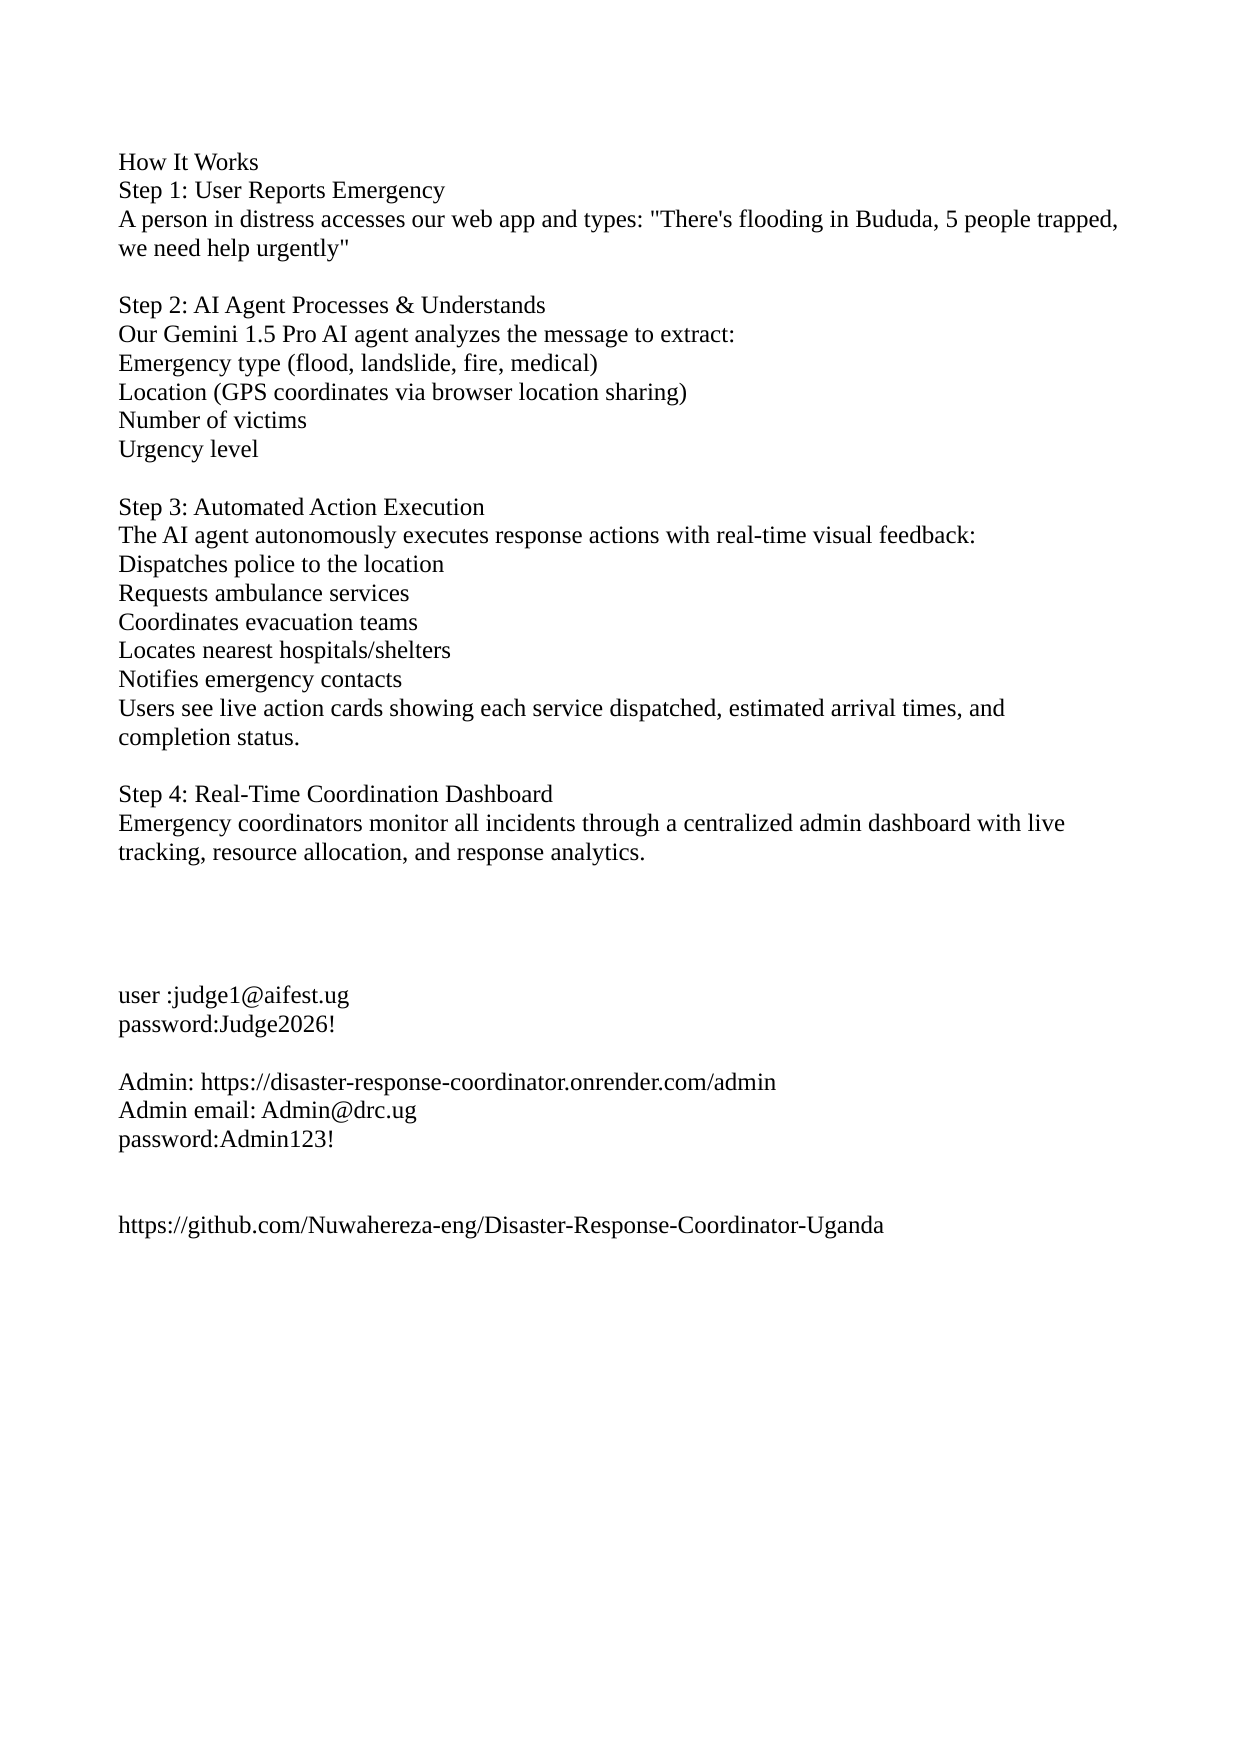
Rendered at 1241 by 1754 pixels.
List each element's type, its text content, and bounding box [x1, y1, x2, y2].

text Number of victims [118, 406, 1122, 434]
text Admin email: Admin@drc.ug [118, 1096, 1122, 1124]
text Location (GPS coordinates via browser location sharing) [118, 377, 1122, 406]
text Step 3: Automated Action Execution [118, 492, 1122, 521]
text Notifies emergency contacts [118, 664, 1122, 693]
text Requests ambulance services [118, 578, 1122, 607]
text Emergency coordinators monitor all incidents through a centralized admin dashboard with live tracking, resource allocation, and response analytics. [118, 808, 1122, 866]
text https://github.com/Nuwahereza-eng/Disaster-Response-Coordinator-Uganda [118, 1211, 1122, 1239]
text Step 4: Real-Time Coordination Dashboard [118, 779, 1122, 808]
text Coordinates evacuation teams [118, 607, 1122, 636]
text Our Gemini 1.5 Pro AI agent analyzes the message to extract: [118, 319, 1122, 348]
text Step 1: User Reports Emergency [118, 176, 1122, 204]
text Locates nearest hospitals/shelters [118, 636, 1122, 664]
text Users see live action cards showing each service dispatched, estimated arrival times, and completion status. [118, 693, 1122, 751]
text Step 2: AI Agent Processes & Understands [118, 291, 1122, 319]
text password:Judge2026! [118, 1009, 1122, 1038]
text A person in distress accesses our web app and types: "There's flooding in Bududa, 5 people trapped, we need help urgently" [118, 204, 1122, 262]
text Urgency level [118, 434, 1122, 463]
text Admin: https://disaster-response-coordinator.onrender.com/admin [118, 1067, 1122, 1096]
text password:Admin123! [118, 1124, 1122, 1153]
text Emergency type (flood, landslide, fire, medical) [118, 348, 1122, 377]
text How It Works [118, 147, 1122, 176]
text user :judge1@aifest.ug [118, 981, 1122, 1009]
text The AI agent autonomously executes response actions with real-time visual feedback: [118, 521, 1122, 549]
text Dispatches police to the location [118, 549, 1122, 578]
